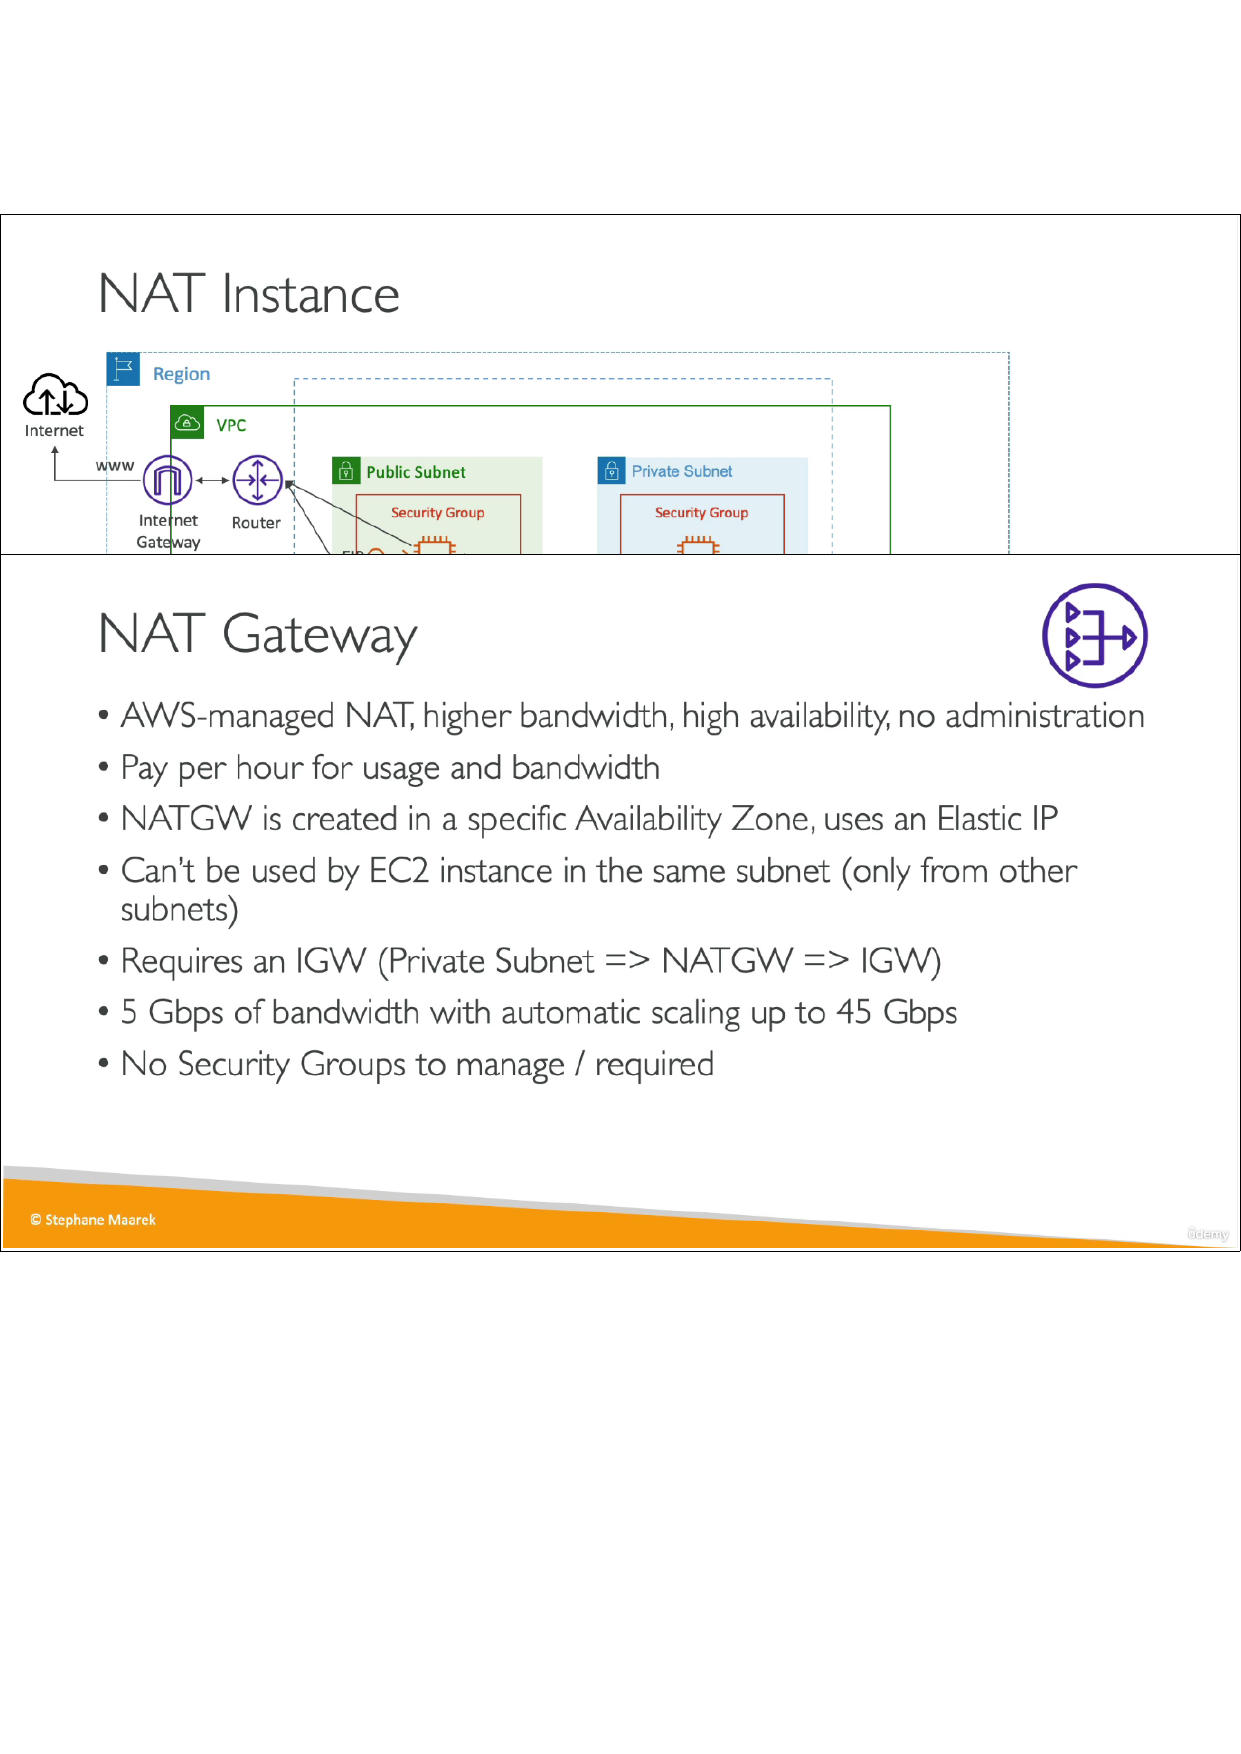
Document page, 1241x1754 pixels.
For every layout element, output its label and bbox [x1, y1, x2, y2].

picture [3, 557, 1238, 1248]
picture [3, 217, 1238, 554]
